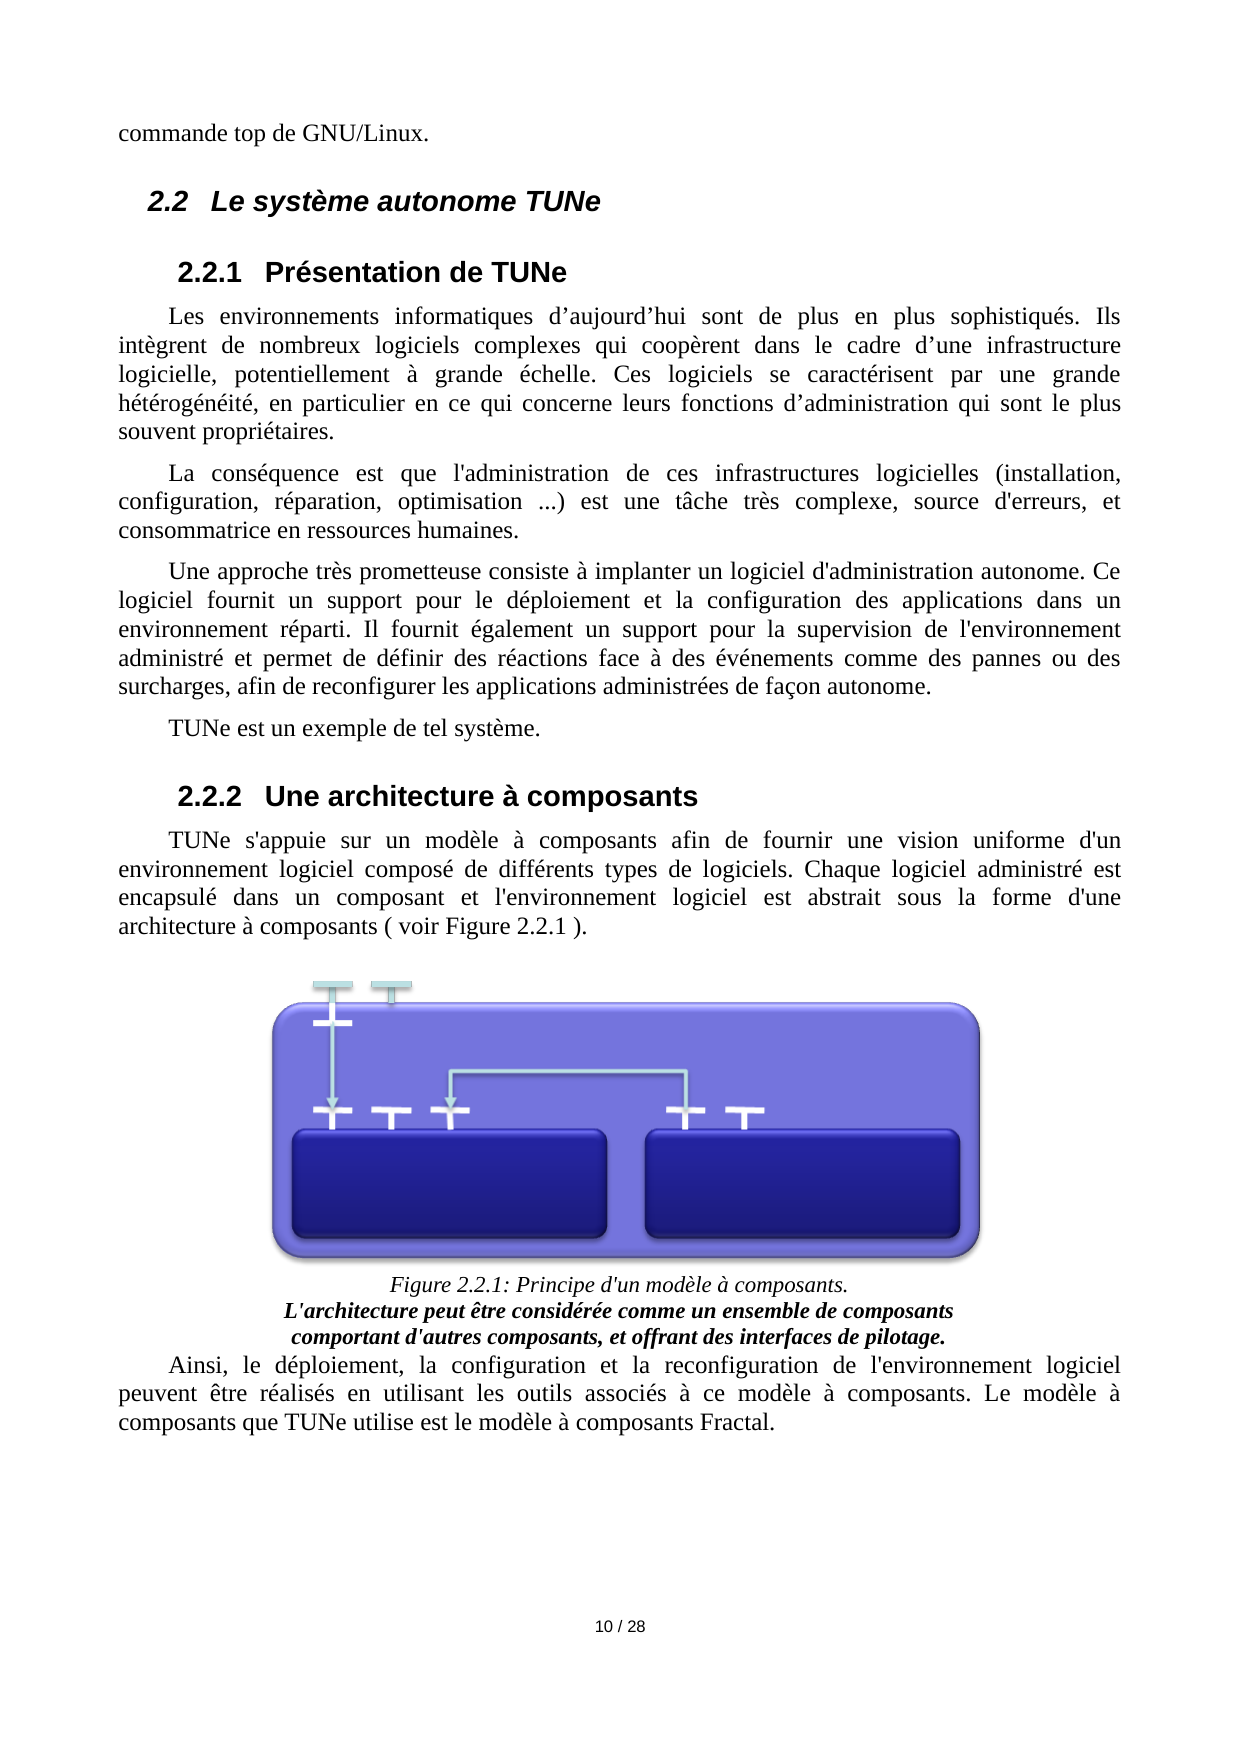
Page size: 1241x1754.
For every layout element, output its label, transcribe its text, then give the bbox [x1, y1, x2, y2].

picture [252, 977, 988, 1271]
text L'architecture peut être considérée comme un ensemble de composants comportant d'autres composants, et offrant des interfaces de pilotage. [252, 1271, 988, 1350]
text TUNe s'appuie sur un modèle à composants afin de fournir une vision uniforme d'un environnement logiciel composé de différents types de logiciels. Chaque logiciel administré est encapsulé dans un composant et l'environnement logiciel est abstrait sous la forme d'une architecture à composants ( voir Figure 2.2.1 ). [118, 825, 1122, 940]
text La conséquence est que l'administration de ces infrastructures logicielles (installation, configuration, réparation, optimisation ...) est une tâche très complexe, source d'erreurs, et consommatrice en ressources humaines. [118, 458, 1122, 544]
text commande top de GNU/Linux. [118, 118, 1122, 147]
text Les environnements informatiques d’aujourd’hui sont de plus en plus sophistiqués. Ils intègrent de nombreux logiciels complexes qui coopèrent dans le cadre d’une infrastructure logicielle, potentiellement à grande échelle. Ces logiciels se caractérisent par une grande hétérogénéité, en particulier en ce qui concerne leurs fonctions d’administration qui sont le plus souvent propriétaires. [118, 301, 1122, 445]
text Ainsi, le déploiement, la configuration et la reconfiguration de l'environnement logiciel peuvent être réalisés en utilisant les outils associés à ce modèle à composants. Le modèle à composants que TUNe utilise est le modèle à composants Fractal. [118, 1350, 1122, 1436]
subtitle Présentation de TUNe [177, 255, 1122, 289]
text [252, 965, 988, 977]
subtitle Le système autonome TUNe [148, 184, 1122, 218]
subtitle Une architecture à composants [177, 779, 1122, 812]
text TUNe est un exemple de tel système. [118, 713, 1122, 741]
text Figure 2.2.1: Principe d'un modèle à composants. [253, 1271, 988, 1297]
text Une approche très prometteuse consiste à implanter un logiciel d'administration autonome. Ce logiciel fournit un support pour le déploiement et la configuration des applications dans un environnement réparti. Il fournit également un support pour la supervision de l'environnement administré et permet de définir des réactions face à des événements comme des pannes ou des surcharges, afin de reconfigurer les applications administrées de façon autonome. [118, 556, 1122, 700]
